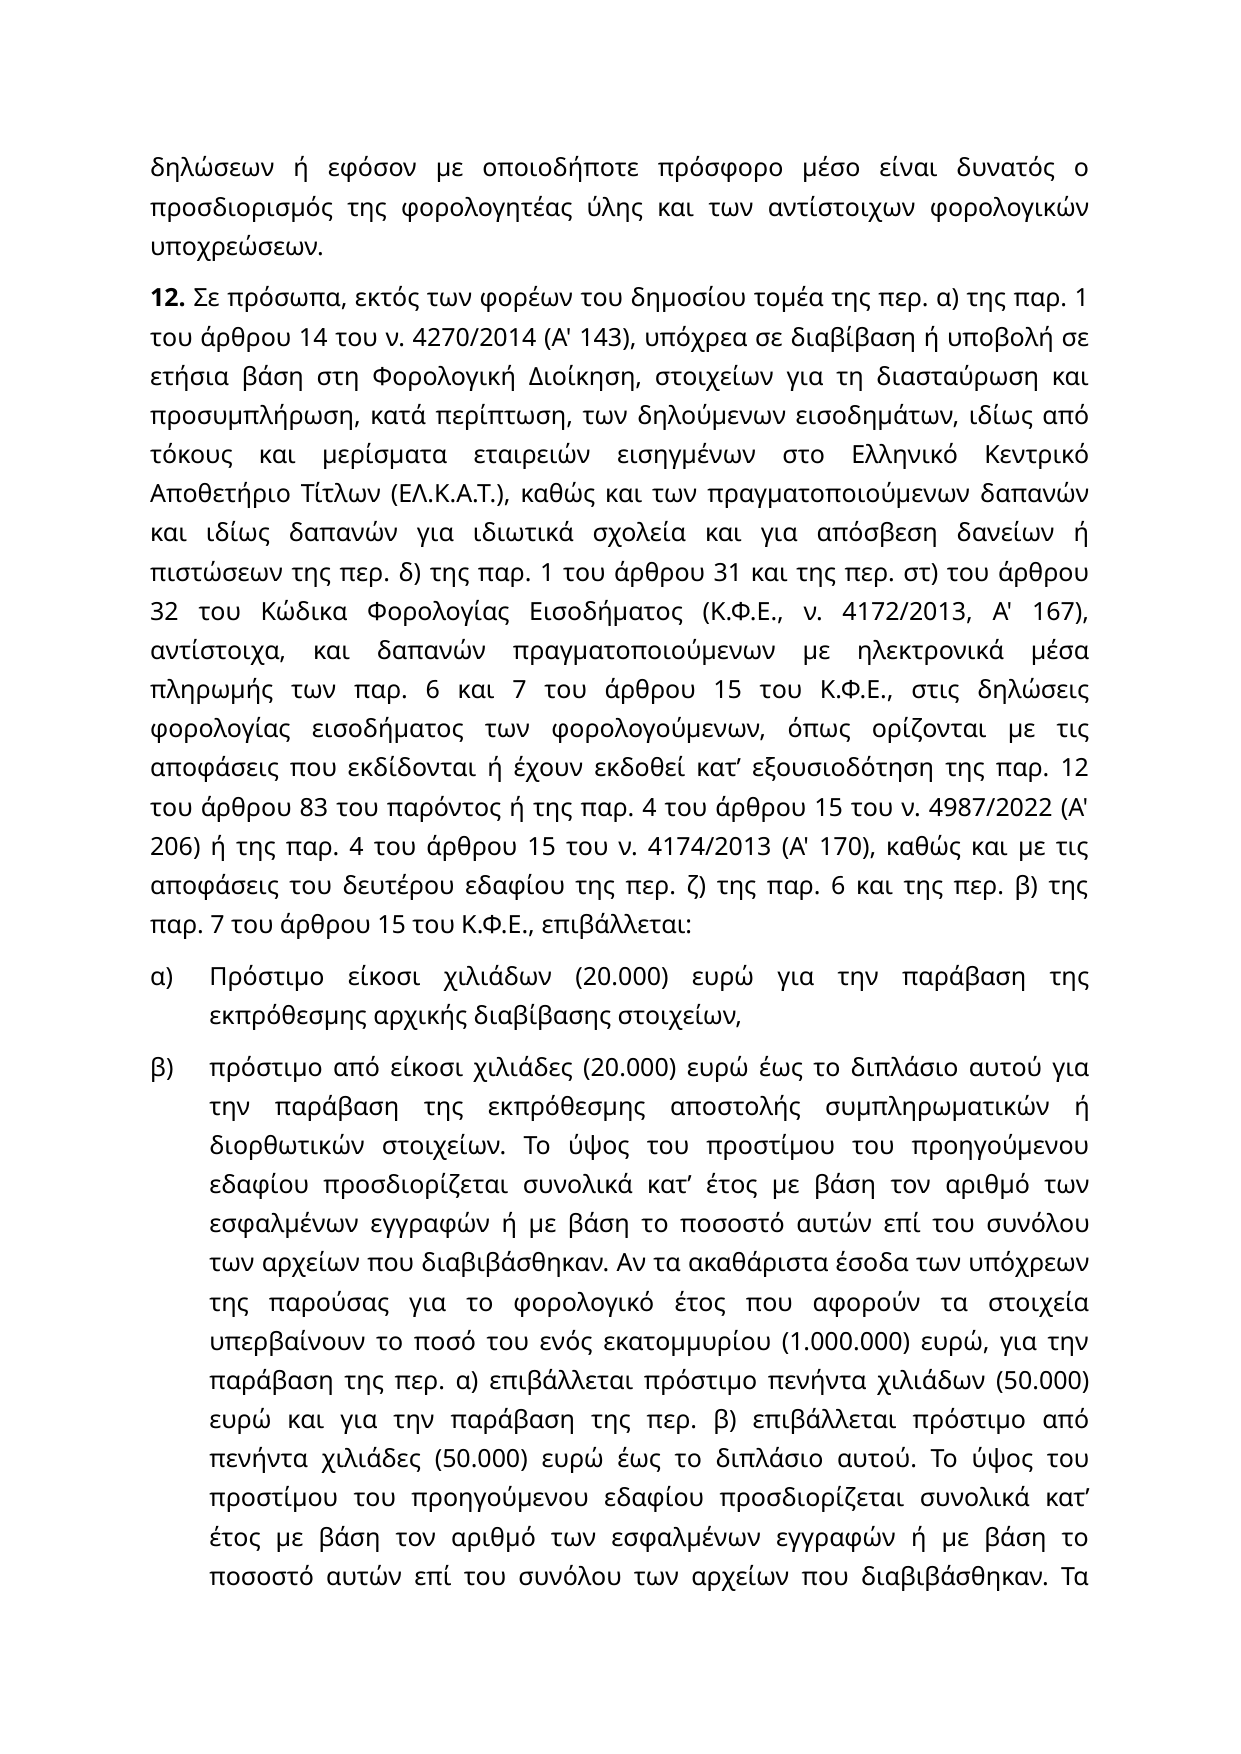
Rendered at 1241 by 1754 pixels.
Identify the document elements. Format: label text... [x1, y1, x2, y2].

list α) Πρόστιμο είκοσι χιλιάδων (20.000) ευρώ για την παράβαση της εκπρόθεσμης αρχικής διαβίβασης στοιχείων, [150, 958, 1090, 1032]
list β) πρόστιμο από είκοσι χιλιάδες (20.000) ευρώ έως το διπλάσιο αυτού για την παράβαση της εκπρόθεσμης αποστολής συμπληρωματικών ή διορθωτικών στοιχείων. Το ύψος του προστίμου του προηγούμενου εδαφίου προσδιορίζεται συνολικά κατ’ έτος με βάση τον αριθμό των εσφαλμένων εγγραφών ή με βάση το ποσοστό αυτών επί του συνόλου των αρχείων που διαβιβάσθηκαν. Αν τα ακαθάριστα έσοδα των υπόχρεων της παρούσας για το φορολογικό έτος που αφορούν τα στοιχεία υπερβαίνουν το ποσό του ενός εκατομμυρίου (1.000.000) ευρώ, για την παράβαση της περ. α) επιβάλλεται πρόστιμο πενήντα χιλιάδων (50.000) ευρώ και για την παράβαση της περ. β) επιβάλλεται πρόστιμο από πενήντα χιλιάδες (50.000) ευρώ έως το διπλάσιο αυτού. Το ύψος του προστίμου του προηγούμενου εδαφίου προσδιορίζεται συνολικά κατ’ έτος με βάση τον αριθμό των εσφαλμένων εγγραφών ή με βάση το ποσοστό αυτών επί του συνόλου των αρχείων που διαβιβάσθηκαν. Τα [150, 1049, 1090, 1592]
text 12. Σε πρόσωπα, εκτός των φορέων του δημοσίου τομέα της περ. α) της παρ. 1 του άρθρου 14 του ν. 4270/2014 (Α' 143), υπόχρεα σε διαβίβαση ή υποβολή σε ετήσια βάση στη Φορολογική Διοίκηση, στοιχείων για τη διασταύρωση και προσυμπλήρωση, κατά περίπτωση, των δηλούμενων εισοδημάτων, ιδίως από τόκους και μερίσματα εταιρειών εισηγμένων στο Ελληνικό Κεντρικό Αποθετήριο Τίτλων (ΕΛ.Κ.Α.Τ.), καθώς και των πραγματοποιούμενων δαπανών και ιδίως δαπανών για ιδιωτικά σχολεία και για απόσβεση δανείων ή πιστώσεων της περ. δ) της παρ. 1 του άρθρου 31 και της περ. στ) του άρθρου 32 του Κώδικα Φορολογίας Εισοδήματος (Κ.Φ.Ε., ν. 4172/2013, Α' 167), αντίστοιχα, και δαπανών πραγματοποιούμενων με ηλεκτρονικά μέσα πληρωμής των παρ. 6 και 7 του άρθρου 15 του Κ.Φ.Ε., στις δηλώσεις φορολογίας εισοδήματος των φορολογούμενων, όπως ορίζονται με τις αποφάσεις που εκδίδονται ή έχουν εκδοθεί κατ’ εξουσιοδότηση της παρ. 12 του άρθρου 83 του παρόντος ή της παρ. 4 του άρθρου 15 του ν. 4987/2022 (Α' 206) ή της παρ. 4 του άρθρου 15 του ν. 4174/2013 (Α' 170), καθώς και με τις αποφάσεις του δευτέρου εδαφίου της περ. ζ) της παρ. 6 και της περ. β) της παρ. 7 του άρθρου 15 του Κ.Φ.Ε., επιβάλλεται: [150, 280, 1090, 941]
text δηλώσεων ή εφόσον με οποιοδήποτε πρόσφορο μέσο είναι δυνατός ο προσδιορισμός της φορολογητέας ύλης και των αντίστοιχων φορολογικών υποχρεώσεων. [150, 150, 1090, 262]
